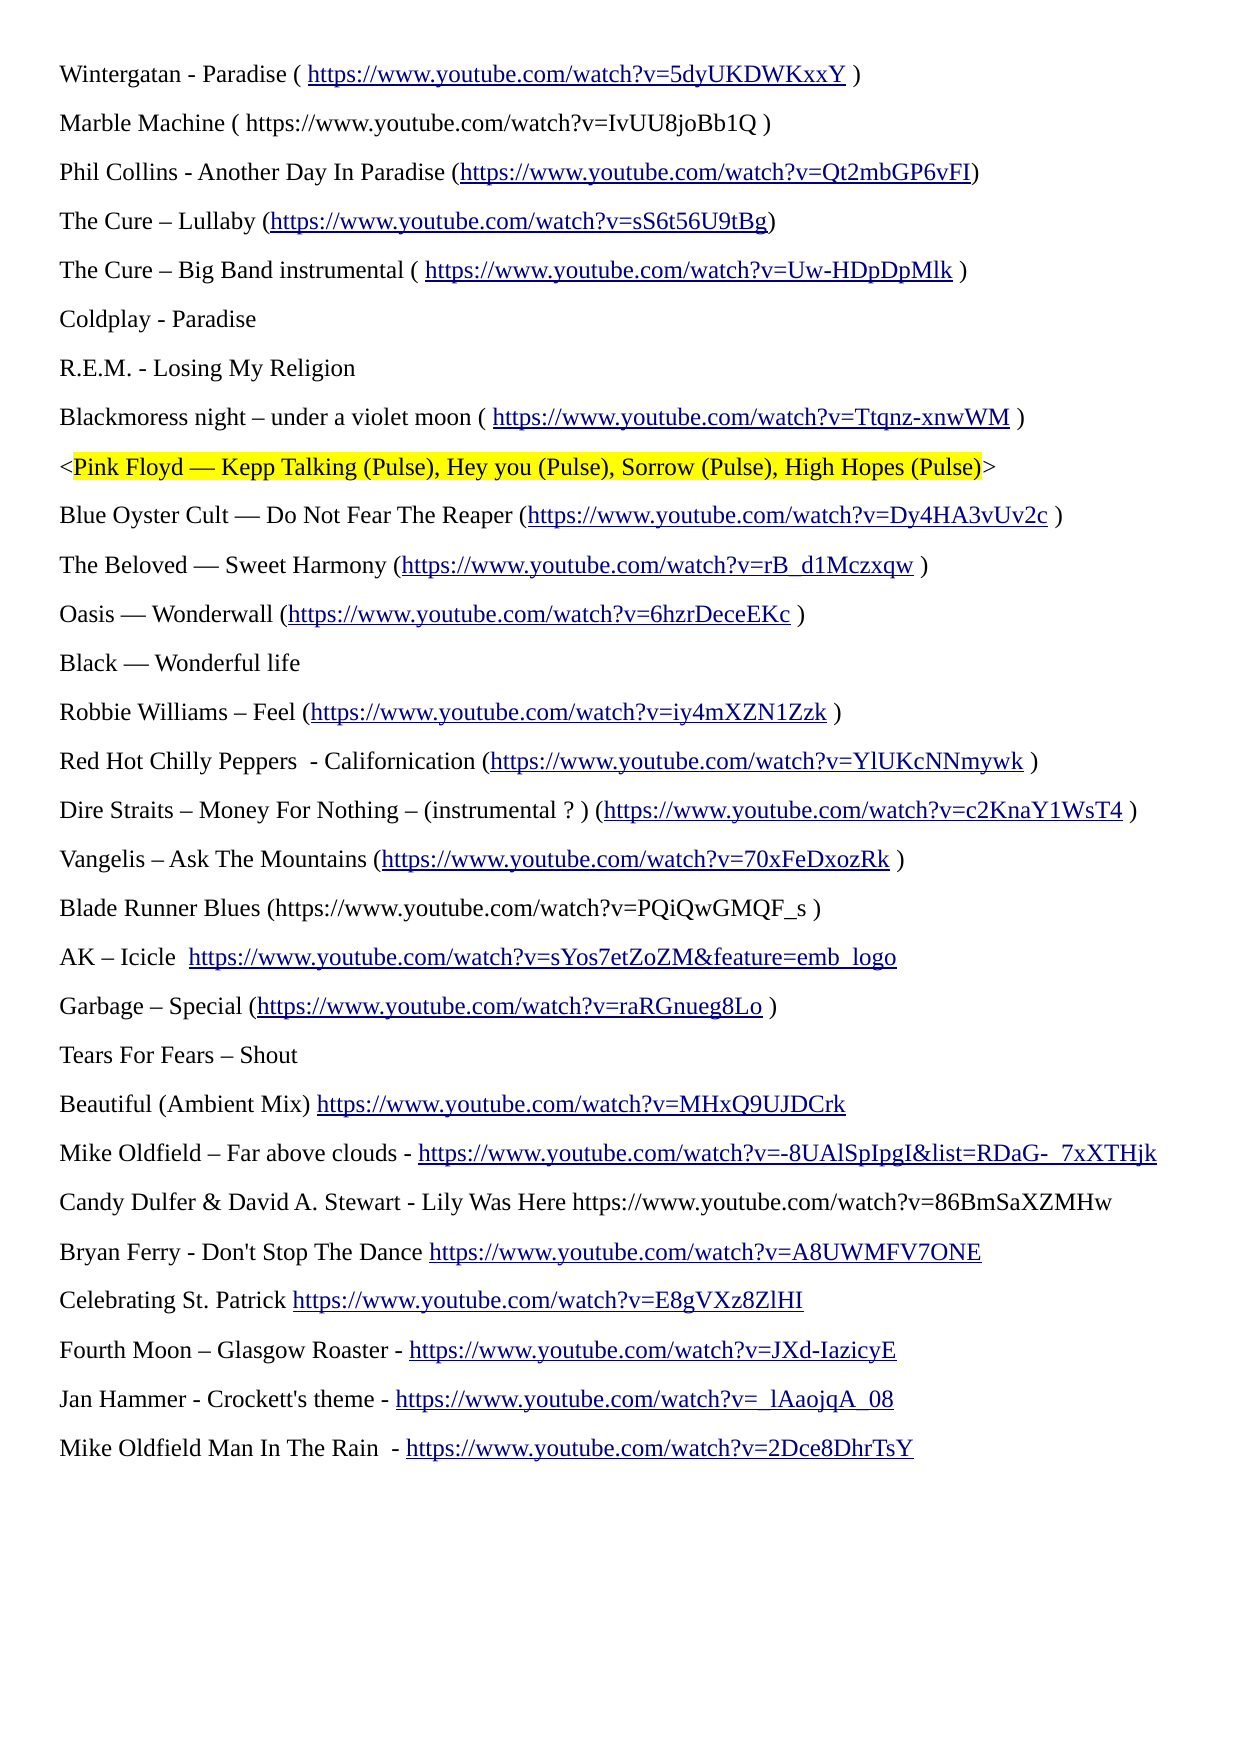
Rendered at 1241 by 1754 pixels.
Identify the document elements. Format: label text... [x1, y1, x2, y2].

text Celebrating St. Patrick https://www.youtube.com/watch?v=E8gVXz8ZlHI [59, 1286, 1181, 1314]
text Garbage – Special (https://www.youtube.com/watch?v=raRGnueg8Lo ) [59, 991, 1181, 1020]
text Beautiful (Ambient Mix) https://www.youtube.com/watch?v=MHxQ9UJDCrk [59, 1089, 1181, 1118]
text Blue Oyster Cult — Do Not Fear The Reaper (https://www.youtube.com/watch?v=Dy4HA3vUv2c ) [59, 501, 1181, 529]
text Jan Hammer - Crockett's theme - https://www.youtube.com/watch?v=_lAaojqA_08 [59, 1384, 1181, 1412]
text Oasis — Wonderwall (https://www.youtube.com/watch?v=6hzrDeceEKc ) [59, 599, 1181, 627]
text Fourth Moon – Glasgow Roaster - https://www.youtube.com/watch?v=JXd-IazicyE [59, 1335, 1181, 1363]
text Tears For Fears – Shout [59, 1040, 1181, 1069]
text Dire Straits – Money For Nothing – (instrumental ? ) (https://www.youtube.com/watch?v=c2KnaY1WsT4 ) [59, 795, 1181, 824]
text Robbie Williams – Feel (https://www.youtube.com/watch?v=iy4mXZN1Zzk ) [59, 697, 1181, 726]
text Mike Oldfield – Far above clouds - https://www.youtube.com/watch?v=-8UAlSpIpgI&list=RDaG-_7xXTHjk [59, 1138, 1181, 1167]
text Wintergatan - Paradise ( https://www.youtube.com/watch?v=5dyUKDWKxxY ) [59, 59, 1181, 88]
text The Cure – Big Band instrumental ( https://www.youtube.com/watch?v=Uw-HDpDpMlk ) [59, 255, 1181, 284]
text Red Hot Chilly Peppers - Californication (https://www.youtube.com/watch?v=YlUKcNNmywk ) [59, 746, 1181, 775]
text Blackmoress night – under a violet moon ( https://www.youtube.com/watch?v=Ttqnz-xnwWM ) [59, 402, 1181, 431]
text Black — Wonderful life [59, 648, 1181, 677]
text Marble Machine ( https://www.youtube.com/watch?v=IvUU8joBb1Q ) [59, 108, 1181, 137]
text <Pink Floyd — Kepp Talking (Pulse), Hey you (Pulse), Sorrow (Pulse), High Hopes (Pulse)> [59, 452, 1181, 480]
text Phil Collins - Another Day In Paradise (https://www.youtube.com/watch?v=Qt2mbGP6vFI) [59, 157, 1181, 186]
text Coldplay - Paradise [59, 304, 1181, 333]
text Blade Runner Blues (https://www.youtube.com/watch?v=PQiQwGMQF_s ) [59, 893, 1181, 922]
text The Cure – Lullaby (https://www.youtube.com/watch?v=sS6t56U9tBg) [59, 206, 1181, 235]
text Candy Dulfer & David A. Stewart - Lily Was Here https://www.youtube.com/watch?v=86BmSaXZMHw [59, 1187, 1181, 1216]
text The Beloved — Sweet Harmony (https://www.youtube.com/watch?v=rB_d1Mczxqw ) [59, 550, 1181, 578]
text AK – Icicle https://www.youtube.com/watch?v=sYos7etZoZM&feature=emb_logo [59, 942, 1181, 971]
text Vangelis – Ask The Mountains (https://www.youtube.com/watch?v=70xFeDxozRk ) [59, 844, 1181, 873]
text R.E.M. - Losing My Religion [59, 353, 1181, 382]
text Mike Oldfield Man In The Rain - https://www.youtube.com/watch?v=2Dce8DhrTsY [59, 1433, 1181, 1462]
text Bryan Ferry - Don't Stop The Dance https://www.youtube.com/watch?v=A8UWMFV7ONE [59, 1237, 1181, 1265]
